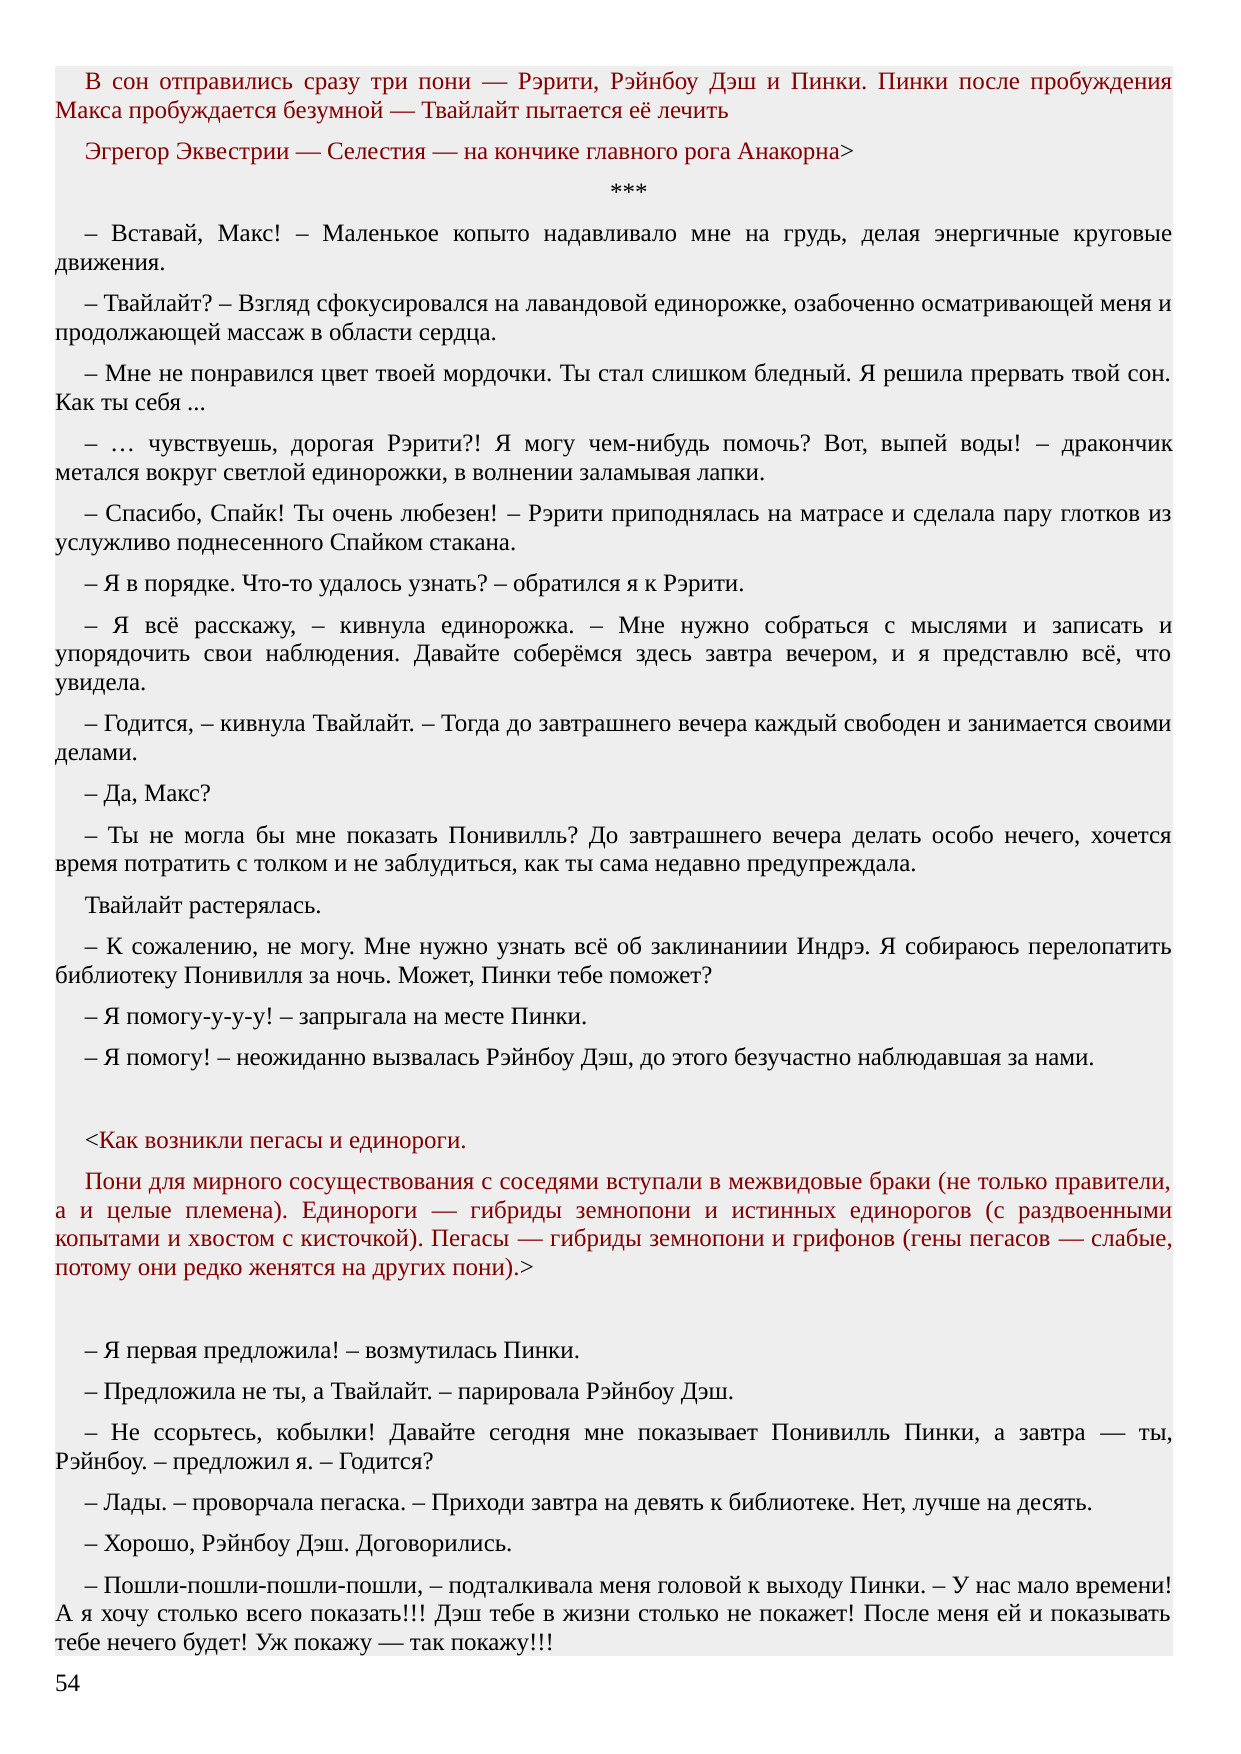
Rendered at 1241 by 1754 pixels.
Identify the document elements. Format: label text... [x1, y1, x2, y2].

text – Лады. – проворчала пегаска. – Приходи завтра на девять к библиотеке. Нет, лучше на десять. [55, 1487, 1173, 1516]
text – Мне не понравился цвет твоей мордочки. Ты стал слишком бледный. Я решила прервать твой сон. Как ты себя ... [55, 358, 1173, 416]
text В сон отправились сразу три пони — Рэрити, Рэйнбоу Дэш и Пинки. Пинки после пробуждения Макса пробуждается безумной — Твайлайт пытается её лечить [55, 66, 1173, 123]
text – Ты не могла бы мне показать Понивилль? До завтрашнего вечера делать особо нечего, хочется время потратить с толком и не заблудиться, как ты сама недавно предупреждала. [55, 820, 1173, 877]
text – Я первая предложила! – возмутилась Пинки. [55, 1335, 1173, 1363]
text Пони для мирного сосуществования с соседями вступали в межвидовые браки (не только правители, а и целые племена). Единороги — гибриды земнопони и истинных единорогов (с раздвоенными копытами и хвостом с кисточкой). Пегасы — гибриды земнопони и грифонов (гены пегасов — слабые, потому они редко женятся на других пони).> [55, 1166, 1173, 1281]
text – Твайлайт? – Взгляд сфокусировался на лавандовой единорожке, озабоченно осматривающей меня и продолжающей массаж в области сердца. [55, 288, 1173, 346]
text – Спасибо, Спайк! Ты очень любезен! – Рэрити приподнялась на матрасе и сделала пару глотков из услужливо поднесенного Спайком стакана. [55, 498, 1173, 556]
text – Предложила не ты, а Твайлайт. – парировала Рэйнбоу Дэш. [55, 1376, 1173, 1405]
text – Хорошо, Рэйнбоу Дэш. Договорились. [55, 1528, 1173, 1557]
text – Я помогу! – неожиданно вызвалась Рэйнбоу Дэш, до этого безучастно наблюдавшая за нами. [55, 1042, 1173, 1071]
text Твайлайт растерялась. [55, 890, 1173, 918]
text Эгрегор Эквестрии — Селестия — на кончике главного рога Анакорна> [55, 136, 1173, 165]
text – Да, Макс? [55, 778, 1173, 807]
text – Годится, – кивнула Твайлайт. – Тогда до завтрашнего вечера каждый свободен и занимается своими делами. [55, 708, 1173, 766]
text <Как возникли пегасы и единороги. [55, 1125, 1173, 1153]
text – Вставай, Макс! – Маленькое копыто надавливало мне на грудь, делая энергичные круговые движения. [55, 218, 1173, 276]
text – Пошли-пошли-пошли-пошли, – подталкивала меня головой к выходу Пинки. – У нас мало времени! А я хочу столько всего показать!!! Дэш тебе в жизни столько не покажет! После меня ей и показывать тебе нечего будет! Уж покажу — так покажу!!! [55, 1570, 1173, 1656]
text – Я всё расскажу, – кивнула единорожка. – Мне нужно собраться с мыслями и записать и упорядочить свои наблюдения. Давайте соберёмся здесь завтра вечером, и я представлю всё, что увидела. [55, 610, 1173, 696]
text – Не ссорьтесь, кобылки! Давайте сегодня мне показывает Понивилль Пинки, а завтра — ты, Рэйнбоу. – предложил я. – Годится? [55, 1417, 1173, 1475]
text – Я в порядке. Что-то удалось узнать? – обратился я к Рэрити. [55, 568, 1173, 597]
text *** [55, 177, 1173, 206]
text – … чувствуешь, дорогая Рэрити?! Я могу чем-нибудь помочь? Вот, выпей воды! – дракончик метался вокруг светлой единорожки, в волнении заламывая лапки. [55, 428, 1173, 486]
text – К сожалению, не могу. Мне нужно узнать всё об заклинаниии Индрэ. Я собираюсь перелопатить библиотеку Понивилля за ночь. Может, Пинки тебе поможет? [55, 931, 1173, 988]
text – Я помогу-у-у-у! – запрыгала на месте Пинки. [55, 1001, 1173, 1030]
